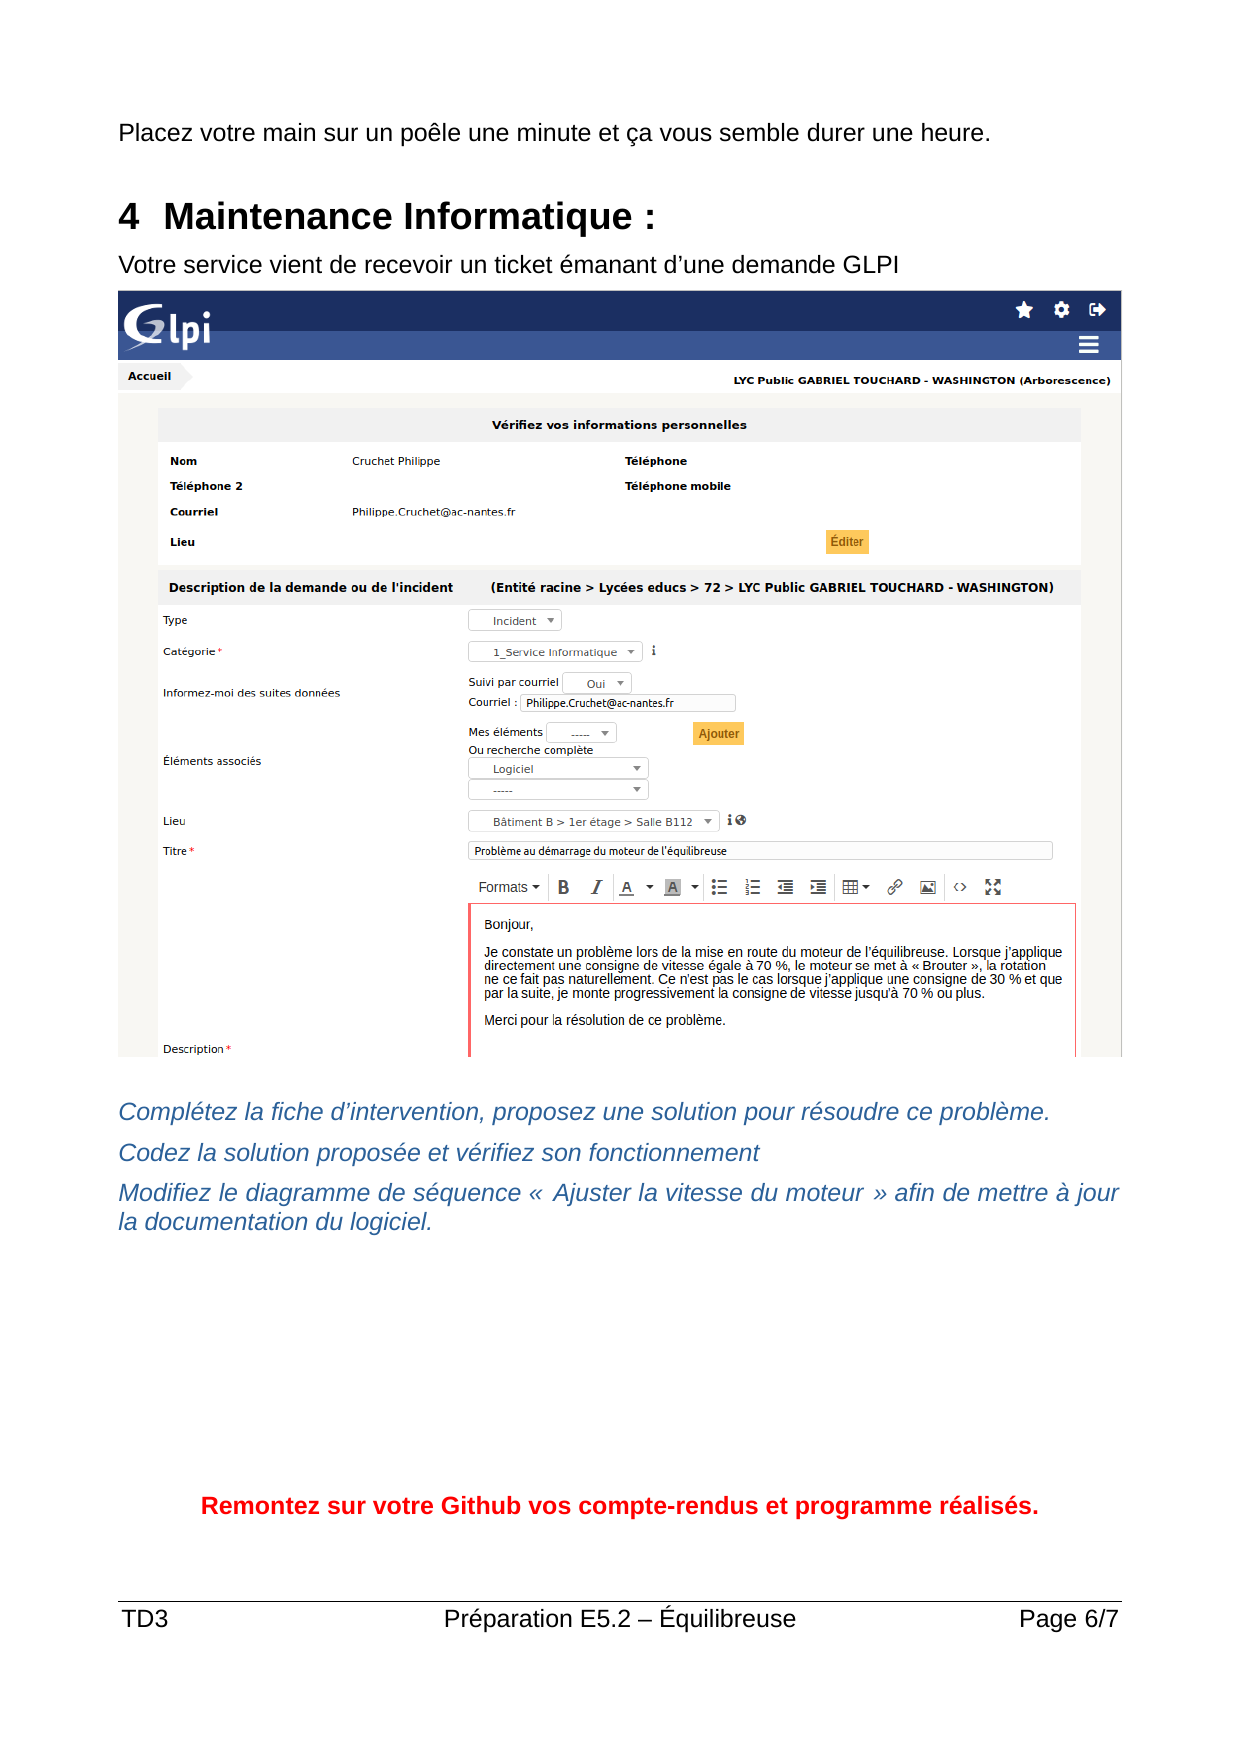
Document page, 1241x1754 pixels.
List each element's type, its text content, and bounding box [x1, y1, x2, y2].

text Votre service vient de recevoir un ticket émanant d’une demande GLPI [118, 250, 1122, 279]
text Remontez sur votre Github vos compte-rendus et programme réalisés. [118, 1491, 1122, 1519]
text Modifiez le diagramme de séquence « Ajuster la vitesse du moteur » afin de mettre à jour la documentation du logiciel. [118, 1178, 1122, 1236]
subtitle Maintenance Informatique : [118, 194, 1122, 238]
text Complétez la fiche d’intervention, proposez une solution pour résoudre ce problème. [118, 1097, 1122, 1126]
text Codez la solution proposée et vérifiez son fonctionnement [118, 1138, 1122, 1167]
picture [118, 290, 1123, 1057]
